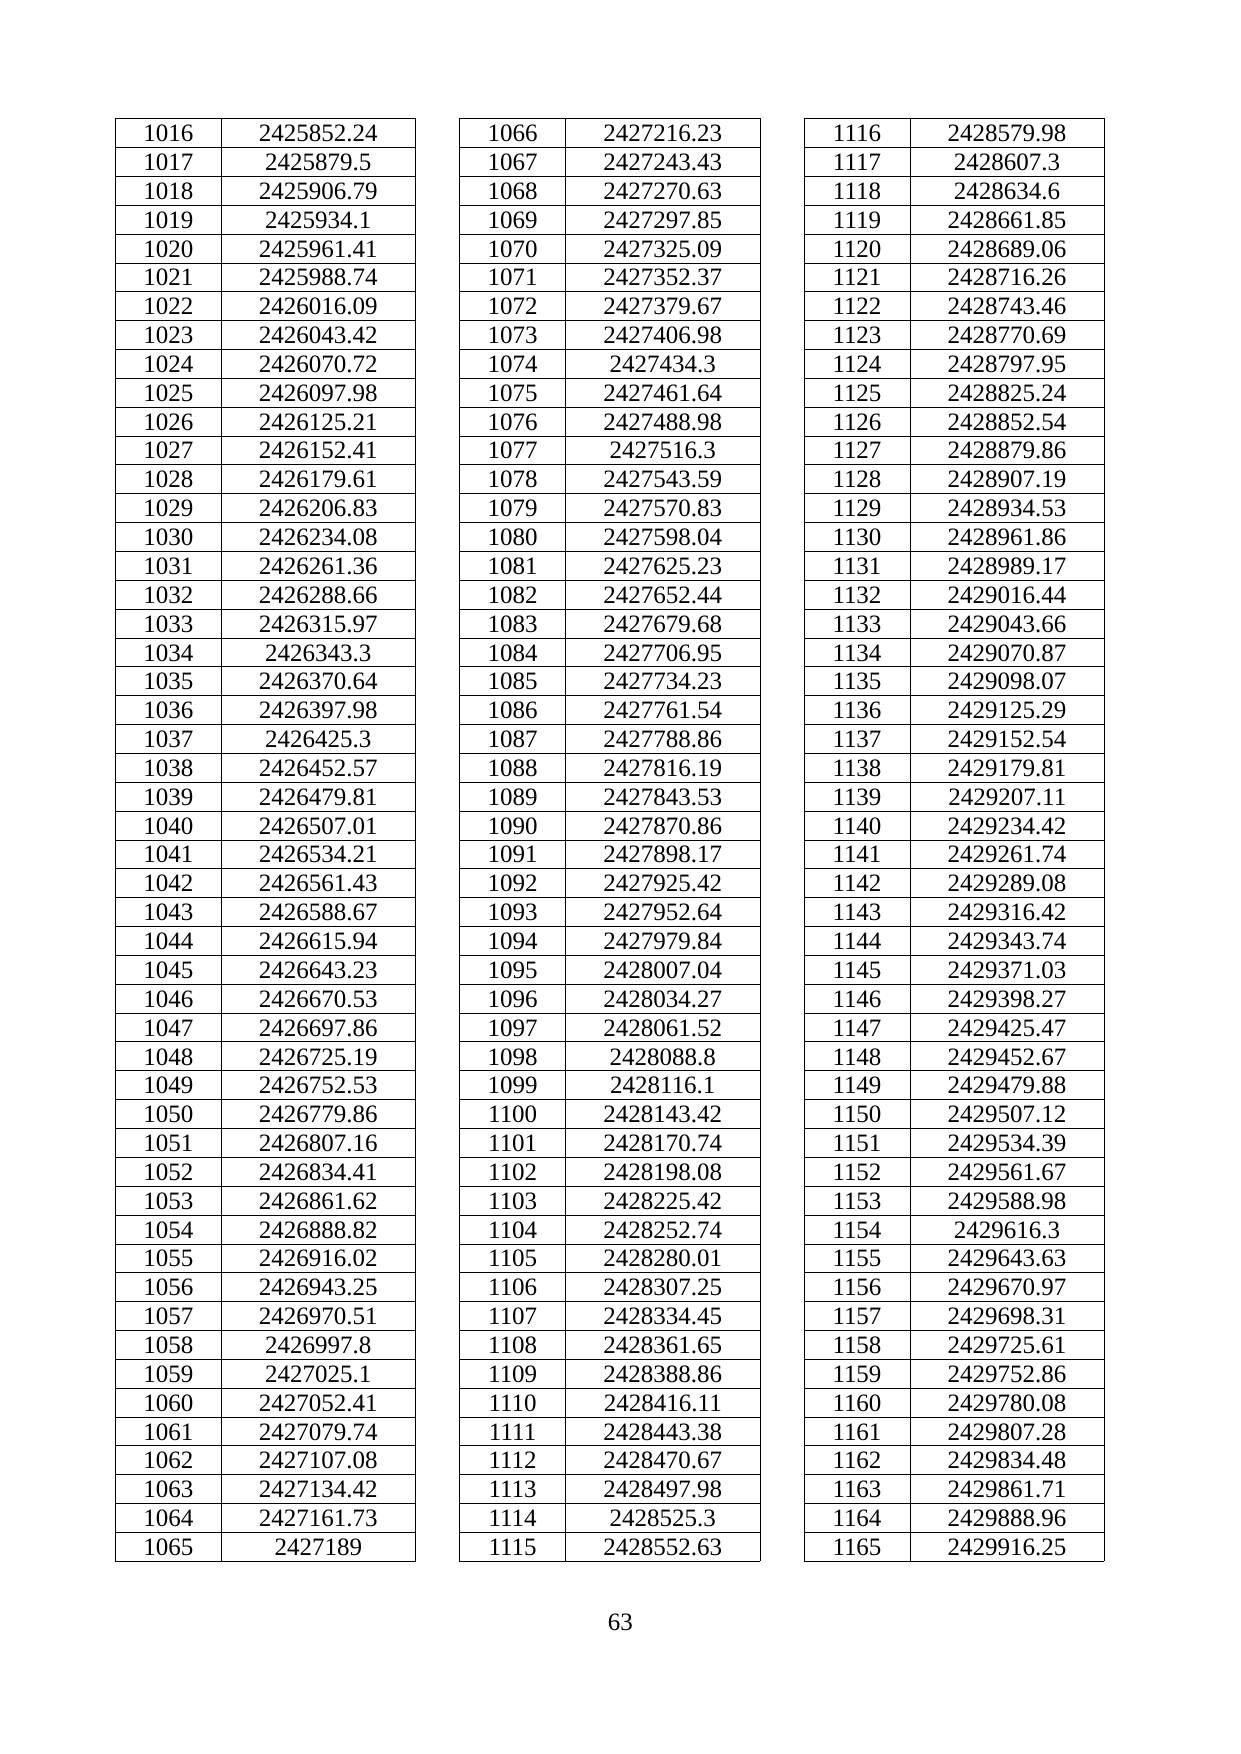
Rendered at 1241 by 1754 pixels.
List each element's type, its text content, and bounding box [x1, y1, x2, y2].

table_cell 1082 [460, 581, 565, 609]
table_cell 2429125.29 [911, 696, 1104, 724]
table_cell 2428143.42 [566, 1100, 760, 1128]
table_cell 1100 [460, 1100, 565, 1128]
table_cell 2425961.41 [222, 235, 415, 262]
table_cell 2426725.19 [222, 1042, 415, 1070]
table_cell 2427761.54 [566, 696, 760, 724]
table_cell 2428525.3 [566, 1504, 760, 1532]
table_cell 2427706.95 [566, 639, 760, 666]
table_cell 2429807.28 [911, 1418, 1104, 1445]
table_cell 1148 [805, 1042, 910, 1070]
table_cell 1051 [116, 1129, 221, 1157]
table_cell 1128 [805, 465, 910, 493]
table_cell 1165 [805, 1533, 910, 1561]
table_cell 1163 [805, 1475, 910, 1503]
table_cell 2428989.17 [911, 552, 1104, 580]
table_cell 1028 [116, 465, 221, 493]
table_cell 2428634.6 [911, 177, 1104, 205]
table_cell 1088 [460, 754, 565, 782]
table_cell 2426916.02 [222, 1245, 415, 1272]
table_cell 1111 [460, 1418, 565, 1445]
table_cell 2429452.67 [911, 1042, 1104, 1070]
table_cell 1096 [460, 985, 565, 1013]
table_cell 1145 [805, 956, 910, 984]
table_cell 2425906.79 [222, 177, 415, 205]
table_cell 1103 [460, 1187, 565, 1214]
table_cell 2427843.53 [566, 783, 760, 811]
table_cell 1094 [460, 927, 565, 955]
table_cell 1024 [116, 350, 221, 378]
table_cell 2428825.24 [911, 379, 1104, 407]
table_cell 2427598.04 [566, 523, 760, 551]
table_cell 1142 [805, 869, 910, 897]
table_cell 2428280.01 [566, 1245, 760, 1272]
table_cell 1059 [116, 1360, 221, 1388]
table_cell 1129 [805, 494, 910, 522]
table_cell 1070 [460, 235, 565, 262]
table_cell 1132 [805, 581, 910, 609]
table_cell 1068 [460, 177, 565, 205]
table_cell 1085 [460, 667, 565, 695]
table_cell 2428661.85 [911, 206, 1104, 233]
table_cell 2426397.98 [222, 696, 415, 724]
table_cell 1162 [805, 1446, 910, 1474]
table_cell 2427898.17 [566, 841, 760, 868]
table_cell 2427379.67 [566, 292, 760, 320]
table_cell 2426261.36 [222, 552, 415, 580]
table_cell 1152 [805, 1158, 910, 1186]
table_cell 2427161.73 [222, 1504, 415, 1532]
table_cell 1099 [460, 1071, 565, 1099]
table_cell 2426234.08 [222, 523, 415, 551]
table_cell 1113 [460, 1475, 565, 1503]
table_cell 1023 [116, 321, 221, 349]
table_cell 1164 [805, 1504, 910, 1532]
table_cell 2428934.53 [911, 494, 1104, 522]
table_cell 2426615.94 [222, 927, 415, 955]
table_cell 2429670.97 [911, 1273, 1104, 1301]
table_cell 1154 [805, 1216, 910, 1243]
table_cell 1133 [805, 610, 910, 637]
table_cell 1033 [116, 610, 221, 637]
table_cell 1056 [116, 1273, 221, 1301]
table_cell 2428743.46 [911, 292, 1104, 320]
table_cell 2426206.83 [222, 494, 415, 522]
table_cell 1086 [460, 696, 565, 724]
table_cell 1130 [805, 523, 910, 551]
table_cell 1106 [460, 1273, 565, 1301]
table_cell 1156 [805, 1273, 910, 1301]
table_cell 2427570.83 [566, 494, 760, 522]
table_cell 1057 [116, 1302, 221, 1330]
table_cell 2427189 [222, 1533, 415, 1561]
table_cell 2426425.3 [222, 725, 415, 753]
table_cell 2429780.08 [911, 1389, 1104, 1417]
table_cell 2427243.43 [566, 148, 760, 176]
table_cell 2426861.62 [222, 1187, 415, 1214]
table_cell 2426943.25 [222, 1273, 415, 1301]
table_cell 2426888.82 [222, 1216, 415, 1243]
table_cell 2428879.86 [911, 437, 1104, 464]
table_cell 1140 [805, 812, 910, 839]
table_cell 2429643.63 [911, 1245, 1104, 1272]
table_cell 1058 [116, 1331, 221, 1359]
table_cell 1131 [805, 552, 910, 580]
table_cell 2427107.08 [222, 1446, 415, 1474]
table_cell 2427134.42 [222, 1475, 415, 1503]
table_cell 2426807.16 [222, 1129, 415, 1157]
table_cell 2429261.74 [911, 841, 1104, 868]
table_cell 2428770.69 [911, 321, 1104, 349]
table_cell 2428225.42 [566, 1187, 760, 1214]
table_cell 1047 [116, 1014, 221, 1041]
table_cell 1071 [460, 264, 565, 291]
table_cell 2426534.21 [222, 841, 415, 868]
table_cell 1081 [460, 552, 565, 580]
table_cell 2429398.27 [911, 985, 1104, 1013]
table_cell 2427325.09 [566, 235, 760, 262]
table_cell 1030 [116, 523, 221, 551]
table_cell 1063 [116, 1475, 221, 1503]
table_cell 1114 [460, 1504, 565, 1532]
table_cell 1146 [805, 985, 910, 1013]
table_cell 1048 [116, 1042, 221, 1070]
table_cell 2428579.98 [911, 119, 1104, 147]
table_cell 1101 [460, 1129, 565, 1157]
table_cell 1119 [805, 206, 910, 233]
table_cell 1016 [116, 119, 221, 147]
table_cell 2429289.08 [911, 869, 1104, 897]
table_cell 1055 [116, 1245, 221, 1272]
table_cell 2426697.86 [222, 1014, 415, 1041]
table_cell 2426643.23 [222, 956, 415, 984]
table_cell 2426752.53 [222, 1071, 415, 1099]
table_cell 2429588.98 [911, 1187, 1104, 1214]
table_cell 1065 [116, 1533, 221, 1561]
table_cell 2429479.88 [911, 1071, 1104, 1099]
table_cell 1026 [116, 408, 221, 436]
table_cell 1157 [805, 1302, 910, 1330]
table_cell 1158 [805, 1331, 910, 1359]
table_cell 1084 [460, 639, 565, 666]
table_cell 2428607.3 [911, 148, 1104, 176]
table_cell 1095 [460, 956, 565, 984]
table_cell 1053 [116, 1187, 221, 1214]
table_cell 1149 [805, 1071, 910, 1099]
table_cell 1083 [460, 610, 565, 637]
table_cell 2427079.74 [222, 1418, 415, 1445]
table_cell 1151 [805, 1129, 910, 1157]
table_cell 1144 [805, 927, 910, 955]
table_cell 1123 [805, 321, 910, 349]
table_cell 1150 [805, 1100, 910, 1128]
table_cell 2427352.37 [566, 264, 760, 291]
table_cell 2426016.09 [222, 292, 415, 320]
table_cell 2426070.72 [222, 350, 415, 378]
table_cell 1019 [116, 206, 221, 233]
table_cell 2426097.98 [222, 379, 415, 407]
table_cell 2426288.66 [222, 581, 415, 609]
table_cell 1067 [460, 148, 565, 176]
table_cell 2428252.74 [566, 1216, 760, 1243]
table_cell 2426834.41 [222, 1158, 415, 1186]
table_cell 1091 [460, 841, 565, 868]
table_cell 2426315.97 [222, 610, 415, 637]
table_cell 2427434.3 [566, 350, 760, 378]
table_cell 2425879.5 [222, 148, 415, 176]
table_cell 2429234.42 [911, 812, 1104, 839]
table_cell 2428088.8 [566, 1042, 760, 1070]
table_cell 2429534.39 [911, 1129, 1104, 1157]
table_cell 2428716.26 [911, 264, 1104, 291]
table_cell 2426043.42 [222, 321, 415, 349]
table_cell 2429371.03 [911, 956, 1104, 984]
table_cell 1076 [460, 408, 565, 436]
table_cell 1043 [116, 898, 221, 926]
table_cell 2429316.42 [911, 898, 1104, 926]
table_cell 1093 [460, 898, 565, 926]
table_cell 2426343.3 [222, 639, 415, 666]
table_cell 2429179.81 [911, 754, 1104, 782]
table_cell 1042 [116, 869, 221, 897]
table_cell 2428307.25 [566, 1273, 760, 1301]
table_cell 2426507.01 [222, 812, 415, 839]
table_cell 1072 [460, 292, 565, 320]
table_cell 1097 [460, 1014, 565, 1041]
table_cell 2428470.67 [566, 1446, 760, 1474]
table_cell 2428334.45 [566, 1302, 760, 1330]
table_cell 1038 [116, 754, 221, 782]
table_cell 1134 [805, 639, 910, 666]
table_cell 1105 [460, 1245, 565, 1272]
table_cell 2427406.98 [566, 321, 760, 349]
table_cell 2429343.74 [911, 927, 1104, 955]
table_cell 2427297.85 [566, 206, 760, 233]
table_cell 1116 [805, 119, 910, 147]
table_cell 2429916.25 [911, 1533, 1104, 1561]
table_cell 2428961.86 [911, 523, 1104, 551]
table_cell 1155 [805, 1245, 910, 1272]
table_cell 1025 [116, 379, 221, 407]
table_cell 1125 [805, 379, 910, 407]
table_cell 2428797.95 [911, 350, 1104, 378]
table_cell 1077 [460, 437, 565, 464]
table_cell 2426125.21 [222, 408, 415, 436]
table_cell 1141 [805, 841, 910, 868]
table_cell 2426779.86 [222, 1100, 415, 1128]
table_cell 1044 [116, 927, 221, 955]
table_cell 2425934.1 [222, 206, 415, 233]
table_cell 2426179.61 [222, 465, 415, 493]
table_cell 2429616.3 [911, 1216, 1104, 1243]
table_cell 1037 [116, 725, 221, 753]
table_cell 2428552.63 [566, 1533, 760, 1561]
table_cell 2425852.24 [222, 119, 415, 147]
table_cell 2426152.41 [222, 437, 415, 464]
table_cell 2429507.12 [911, 1100, 1104, 1128]
table_cell 2427025.1 [222, 1360, 415, 1388]
table_cell 2427516.3 [566, 437, 760, 464]
table_cell 2429834.48 [911, 1446, 1104, 1474]
table_cell 1080 [460, 523, 565, 551]
table_cell 1062 [116, 1446, 221, 1474]
table_cell 1126 [805, 408, 910, 436]
table_cell 1035 [116, 667, 221, 695]
table_cell 2428061.52 [566, 1014, 760, 1041]
table_cell 2428198.08 [566, 1158, 760, 1186]
table_cell 1018 [116, 177, 221, 205]
table_cell 1109 [460, 1360, 565, 1388]
table_cell 2427870.86 [566, 812, 760, 839]
table_cell 2425988.74 [222, 264, 415, 291]
table_cell 1161 [805, 1418, 910, 1445]
table_cell 1021 [116, 264, 221, 291]
table_cell 1122 [805, 292, 910, 320]
table_cell 1136 [805, 696, 910, 724]
table_cell 1066 [460, 119, 565, 147]
table_cell 2429752.86 [911, 1360, 1104, 1388]
table_cell 2429152.54 [911, 725, 1104, 753]
table_cell 2427816.19 [566, 754, 760, 782]
table_cell 1073 [460, 321, 565, 349]
table_cell 1098 [460, 1042, 565, 1070]
table_cell 2429098.07 [911, 667, 1104, 695]
table_cell 1102 [460, 1158, 565, 1186]
table_cell 2428034.27 [566, 985, 760, 1013]
table_cell 1160 [805, 1389, 910, 1417]
table_cell 2428116.1 [566, 1071, 760, 1099]
table_cell 1040 [116, 812, 221, 839]
table_cell 1039 [116, 783, 221, 811]
table_cell 1092 [460, 869, 565, 897]
table_cell 2427734.23 [566, 667, 760, 695]
table_cell 1104 [460, 1216, 565, 1243]
table_cell 2426561.43 [222, 869, 415, 897]
table_cell 1079 [460, 494, 565, 522]
table_cell 1041 [116, 841, 221, 868]
table_cell 1032 [116, 581, 221, 609]
table_cell 2429207.11 [911, 783, 1104, 811]
table_cell 1124 [805, 350, 910, 378]
table_cell 1027 [116, 437, 221, 464]
table_cell 2426452.57 [222, 754, 415, 782]
table_cell 1138 [805, 754, 910, 782]
table_cell 2429425.47 [911, 1014, 1104, 1041]
table_cell 1120 [805, 235, 910, 262]
table_cell 2428689.06 [911, 235, 1104, 262]
table_cell 2426997.8 [222, 1331, 415, 1359]
table_cell 2429861.71 [911, 1475, 1104, 1503]
table_cell 2427543.59 [566, 465, 760, 493]
table_cell 2429043.66 [911, 610, 1104, 637]
table_cell 1090 [460, 812, 565, 839]
table_cell 1061 [116, 1418, 221, 1445]
table_cell 2429698.31 [911, 1302, 1104, 1330]
table_cell 2428497.98 [566, 1475, 760, 1503]
table_cell 2429070.87 [911, 639, 1104, 666]
table_cell 2428388.86 [566, 1360, 760, 1388]
table_cell 2427925.42 [566, 869, 760, 897]
table_cell 2428907.19 [911, 465, 1104, 493]
table_cell 2427679.68 [566, 610, 760, 637]
table_cell 1020 [116, 235, 221, 262]
table_cell 1034 [116, 639, 221, 666]
table_cell 1112 [460, 1446, 565, 1474]
table_cell 2427216.23 [566, 119, 760, 147]
table_cell 1050 [116, 1100, 221, 1128]
table_cell 1159 [805, 1360, 910, 1388]
table_cell 2426370.64 [222, 667, 415, 695]
table_cell 2428361.65 [566, 1331, 760, 1359]
table_cell 2426588.67 [222, 898, 415, 926]
table_cell 1031 [116, 552, 221, 580]
table_cell 2428416.11 [566, 1389, 760, 1417]
table_cell 2427625.23 [566, 552, 760, 580]
table_cell 2427461.64 [566, 379, 760, 407]
table_cell 2428170.74 [566, 1129, 760, 1157]
table_cell 2427952.64 [566, 898, 760, 926]
table_cell 1117 [805, 148, 910, 176]
table_cell 1064 [116, 1504, 221, 1532]
table_cell 1049 [116, 1071, 221, 1099]
table_cell 1046 [116, 985, 221, 1013]
table_cell 1135 [805, 667, 910, 695]
table_cell 1118 [805, 177, 910, 205]
table_cell 1107 [460, 1302, 565, 1330]
table_cell 1060 [116, 1389, 221, 1417]
table_cell 2426970.51 [222, 1302, 415, 1330]
table_cell 2427052.41 [222, 1389, 415, 1417]
table_cell 2426479.81 [222, 783, 415, 811]
table_cell 2428852.54 [911, 408, 1104, 436]
table_cell 1029 [116, 494, 221, 522]
table_cell 2427788.86 [566, 725, 760, 753]
table_cell 2426670.53 [222, 985, 415, 1013]
table_cell 2427979.84 [566, 927, 760, 955]
table_cell 1075 [460, 379, 565, 407]
table_cell 2429561.67 [911, 1158, 1104, 1186]
table_cell 1045 [116, 956, 221, 984]
table_cell 1110 [460, 1389, 565, 1417]
table_cell 1153 [805, 1187, 910, 1214]
table_cell 1022 [116, 292, 221, 320]
table_cell 1087 [460, 725, 565, 753]
table_cell 1127 [805, 437, 910, 464]
table_cell 2427488.98 [566, 408, 760, 436]
table_cell 1139 [805, 783, 910, 811]
table_cell 1069 [460, 206, 565, 233]
table_cell 2428007.04 [566, 956, 760, 984]
table_cell 2427652.44 [566, 581, 760, 609]
table_cell 1074 [460, 350, 565, 378]
table_cell 1108 [460, 1331, 565, 1359]
table_cell 1121 [805, 264, 910, 291]
table_cell 1137 [805, 725, 910, 753]
table_cell 1078 [460, 465, 565, 493]
table_cell 1017 [116, 148, 221, 176]
table_cell 1036 [116, 696, 221, 724]
table_cell 2429725.61 [911, 1331, 1104, 1359]
table_cell 1052 [116, 1158, 221, 1186]
table_cell 2429016.44 [911, 581, 1104, 609]
table_cell 1147 [805, 1014, 910, 1041]
table_cell 2427270.63 [566, 177, 760, 205]
table_cell 1054 [116, 1216, 221, 1243]
table_cell 1115 [460, 1533, 565, 1561]
table_cell 1143 [805, 898, 910, 926]
table_cell 2429888.96 [911, 1504, 1104, 1532]
table_cell 1089 [460, 783, 565, 811]
table_cell 2428443.38 [566, 1418, 760, 1445]
